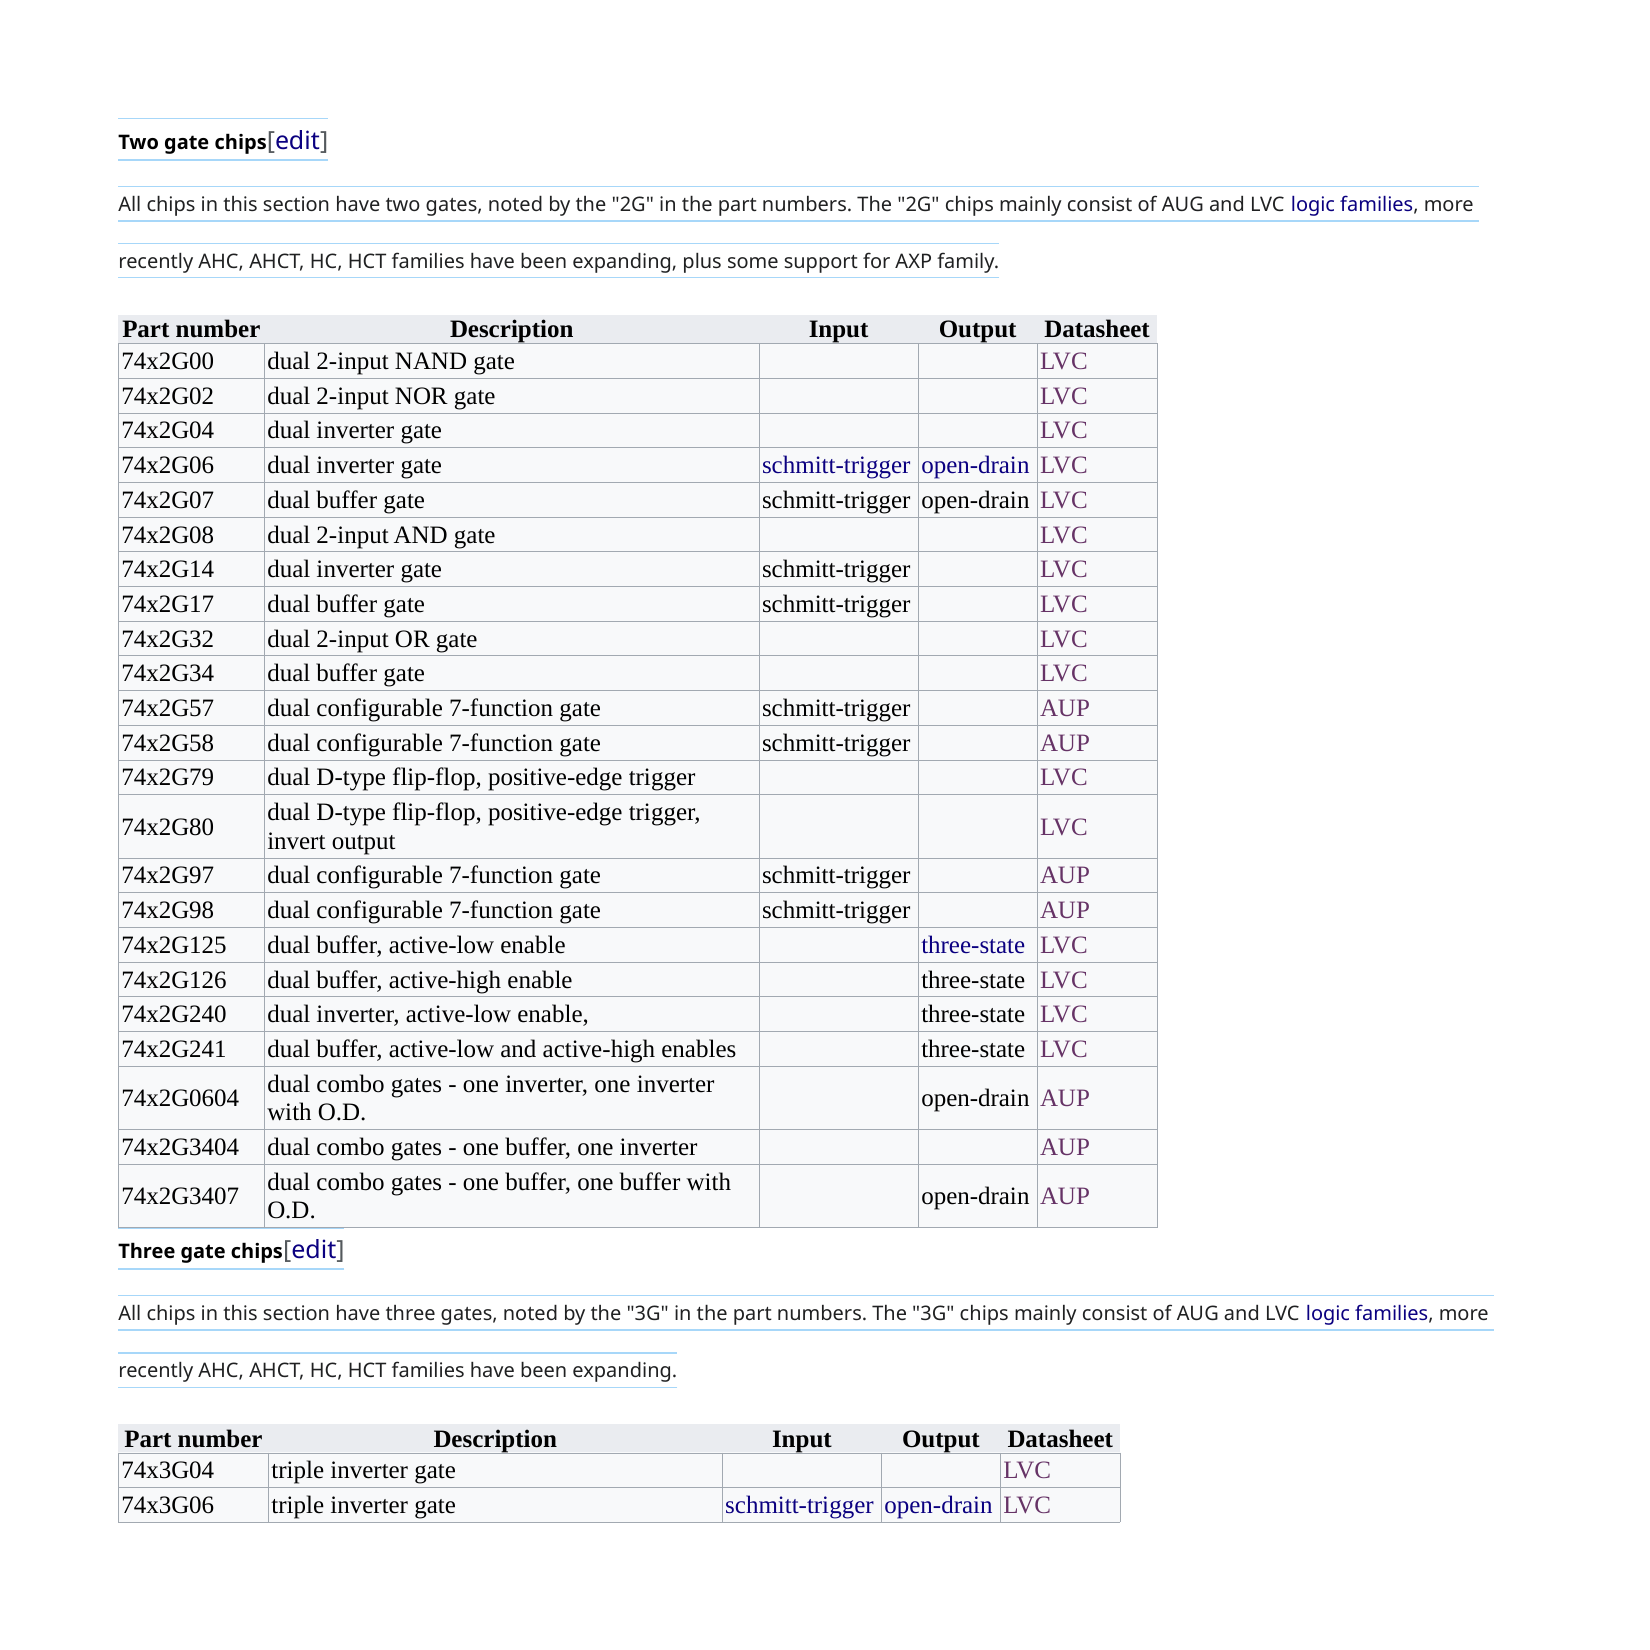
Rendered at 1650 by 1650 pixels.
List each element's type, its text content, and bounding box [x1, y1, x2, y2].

table_cell LVC [1038, 963, 1157, 996]
table_cell [760, 518, 918, 551]
table_cell dual D-type flip-flop, positive-edge trigger [265, 761, 759, 794]
table_cell three-state [919, 997, 1037, 1031]
table_cell [919, 622, 1037, 655]
table_cell dual configurable 7-function gate [265, 859, 759, 892]
table_cell LVC [1038, 795, 1157, 858]
table_cell [919, 893, 1037, 927]
text All chips in this section have three gates, noted by the "3G" in the part numbers. The "3G" chips mainly consist of AUG and LVC logic families, more recently AHC, AHCT, HC, HCT families have been expanding. [118, 1295, 1532, 1388]
table_header Description [268, 1424, 722, 1452]
table_cell [919, 552, 1037, 586]
table_cell schmitt-trigger [760, 448, 918, 482]
table_header Output [881, 1424, 1000, 1452]
table_cell [760, 1130, 918, 1164]
table_cell dual inverter gate [265, 448, 759, 482]
table_header Output [918, 315, 1037, 343]
table_cell [919, 656, 1037, 690]
table_cell [919, 1130, 1037, 1164]
table_cell dual inverter gate [265, 552, 759, 586]
table_cell dual combo gates - one buffer, one buffer with O.D. [265, 1165, 759, 1227]
table_cell three-state [919, 928, 1037, 962]
table_cell triple inverter gate [269, 1488, 722, 1522]
table_cell schmitt-trigger [760, 483, 918, 517]
table_cell LVC [1038, 997, 1157, 1031]
table_cell [919, 587, 1037, 621]
table_cell dual buffer gate [265, 483, 759, 517]
table_cell open-drain [919, 483, 1037, 517]
table_cell 74x2G98 [119, 893, 264, 927]
table_cell [760, 379, 918, 413]
table_cell LVC [1038, 344, 1157, 378]
table_cell 74x2G08 [119, 518, 264, 551]
table_cell 74x2G02 [119, 379, 264, 413]
table_cell dual 2-input AND gate [265, 518, 759, 551]
table_header Datasheet [1000, 1424, 1120, 1452]
table_cell [760, 997, 918, 1031]
table_cell [723, 1454, 881, 1487]
table_cell LVC [1001, 1488, 1120, 1522]
table_cell AUP [1038, 1067, 1157, 1129]
table_cell schmitt-trigger [760, 691, 918, 725]
table_header Part number [118, 315, 264, 343]
table_cell AUP [1038, 859, 1157, 892]
table_cell LVC [1038, 761, 1157, 794]
table_cell dual buffer gate [265, 656, 759, 690]
table_cell 74x3G04 [119, 1454, 268, 1487]
table_cell open-drain [919, 448, 1037, 482]
table_cell [882, 1454, 1000, 1487]
table_cell 74x2G80 [119, 795, 264, 858]
table_cell schmitt-trigger [760, 859, 918, 892]
table_header Datasheet [1037, 315, 1157, 343]
table_cell AUP [1038, 726, 1157, 759]
table_cell 74x2G58 [119, 726, 264, 759]
table_cell LVC [1038, 518, 1157, 551]
table_cell [919, 518, 1037, 551]
table_cell 74x2G34 [119, 656, 264, 690]
table_cell LVC [1038, 656, 1157, 690]
table_cell dual buffer, active-low and active-high enables [265, 1032, 759, 1066]
table_cell dual inverter, active-low enable, [265, 997, 759, 1031]
table_cell dual buffer, active-high enable [265, 963, 759, 996]
table_cell 74x2G125 [119, 928, 264, 962]
table_header Input [722, 1424, 881, 1452]
table_cell AUP [1038, 1130, 1157, 1164]
table_cell LVC [1038, 379, 1157, 413]
table_cell 74x2G17 [119, 587, 264, 621]
table_cell dual configurable 7-function gate [265, 691, 759, 725]
table_cell open-drain [882, 1488, 1000, 1522]
table_cell LVC [1038, 483, 1157, 517]
table_cell dual configurable 7-function gate [265, 893, 759, 927]
table_cell [760, 656, 918, 690]
table_cell 74x2G07 [119, 483, 264, 517]
table_cell [919, 795, 1037, 858]
table_cell 74x2G14 [119, 552, 264, 586]
table_cell [760, 795, 918, 858]
table_cell 74x2G79 [119, 761, 264, 794]
table_cell [760, 414, 918, 447]
table_cell dual 2-input NOR gate [265, 379, 759, 413]
table_cell [760, 928, 918, 962]
table_cell 74x2G3404 [119, 1130, 264, 1164]
table_cell LVC [1038, 587, 1157, 621]
table_cell dual combo gates - one buffer, one inverter [265, 1130, 759, 1164]
table_cell [919, 761, 1037, 794]
table_cell AUP [1038, 893, 1157, 927]
table_cell [919, 414, 1037, 447]
table_cell 74x2G97 [119, 859, 264, 892]
table_cell [919, 691, 1037, 725]
table_cell triple inverter gate [269, 1454, 722, 1487]
table_cell LVC [1038, 448, 1157, 482]
table_cell dual configurable 7-function gate [265, 726, 759, 759]
table_cell [760, 761, 918, 794]
table_cell dual buffer, active-low enable [265, 928, 759, 962]
table_cell [919, 344, 1037, 378]
table_cell [760, 622, 918, 655]
table_cell 74x2G0604 [119, 1067, 264, 1129]
table_cell [919, 726, 1037, 759]
table_cell 74x2G00 [119, 344, 264, 378]
table_cell [760, 1067, 918, 1129]
table_header Description [264, 315, 759, 343]
subtitle Two gate chips[edit] [118, 118, 1532, 161]
table_cell LVC [1038, 1032, 1157, 1066]
table_cell LVC [1001, 1454, 1120, 1487]
table_cell 74x2G06 [119, 448, 264, 482]
table_cell schmitt-trigger [723, 1488, 881, 1522]
table_cell dual 2-input NAND gate [265, 344, 759, 378]
table_cell dual D-type flip-flop, positive-edge trigger, invert output [265, 795, 759, 858]
table_cell 74x2G3407 [119, 1165, 264, 1227]
table_cell dual 2-input OR gate [265, 622, 759, 655]
table_cell LVC [1038, 622, 1157, 655]
table_cell dual combo gates - one inverter, one inverter with O.D. [265, 1067, 759, 1129]
table_header Input [759, 315, 918, 343]
table_cell 74x3G06 [119, 1488, 268, 1522]
table_cell schmitt-trigger [760, 726, 918, 759]
table_cell 74x2G240 [119, 997, 264, 1031]
table_cell [760, 344, 918, 378]
table_cell 74x2G32 [119, 622, 264, 655]
table_cell LVC [1038, 552, 1157, 586]
table_cell 74x2G04 [119, 414, 264, 447]
subtitle Three gate chips[edit] [118, 1227, 1532, 1270]
table_cell open-drain [919, 1165, 1037, 1227]
table_cell [760, 963, 918, 996]
table_cell AUP [1038, 1165, 1157, 1227]
table_cell [919, 379, 1037, 413]
table_cell [760, 1165, 918, 1227]
table_cell three-state [919, 1032, 1037, 1066]
text All chips in this section have two gates, noted by the "2G" in the part numbers. The "2G" chips mainly consist of AUG and LVC logic families, more recently AHC, AHCT, HC, HCT families have been expanding, plus some support for AXP family. [118, 186, 1532, 278]
table_cell 74x2G241 [119, 1032, 264, 1066]
table_cell dual inverter gate [265, 414, 759, 447]
table_header Part number [118, 1424, 268, 1452]
table_cell [760, 1032, 918, 1066]
table_cell open-drain [919, 1067, 1037, 1129]
table_cell LVC [1038, 414, 1157, 447]
table_cell schmitt-trigger [760, 552, 918, 586]
table_cell 74x2G57 [119, 691, 264, 725]
table_cell dual buffer gate [265, 587, 759, 621]
table_cell [919, 859, 1037, 892]
table_cell 74x2G126 [119, 963, 264, 996]
table_cell schmitt-trigger [760, 893, 918, 927]
table_cell schmitt-trigger [760, 587, 918, 621]
table_cell LVC [1038, 928, 1157, 962]
table_cell three-state [919, 963, 1037, 996]
table_cell AUP [1038, 691, 1157, 725]
